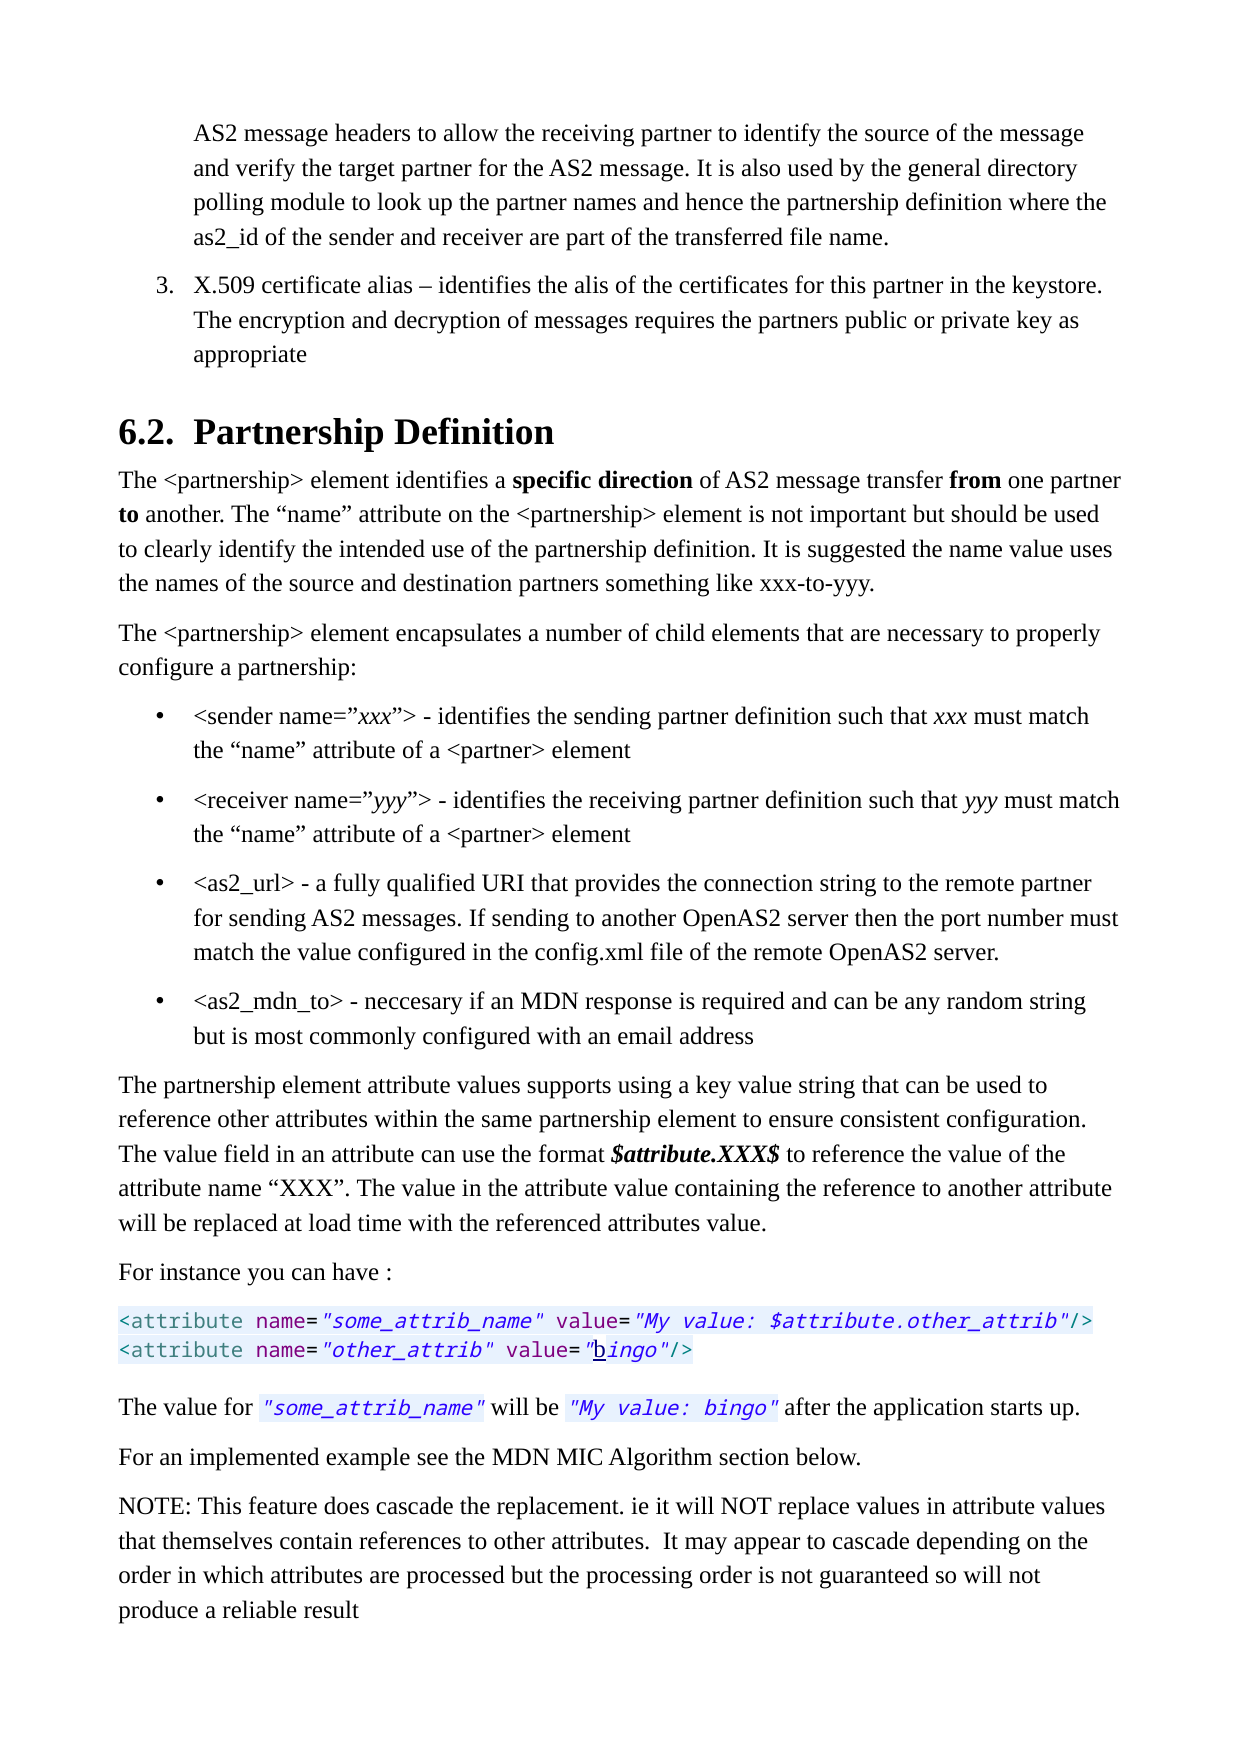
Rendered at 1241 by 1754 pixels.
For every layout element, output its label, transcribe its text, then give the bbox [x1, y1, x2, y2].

text <attribute name="other_attrib" value="bingo"/> [118, 1334, 1122, 1364]
list <receiver name=”yyy”> - identifies the receiving partner definition such that yyy must match the “name” attribute of a <partner> element [156, 785, 1122, 848]
list X.509 certificate alias – identifies the alis of the certificates for this partner in the keystore. The encryption and decryption of messages requires the partners public or private key as appropriate [156, 271, 1122, 368]
text <attribute name="some_attrib_name" value="My value: $attribute.other_attrib"/> [118, 1306, 1122, 1334]
list <as2_mdn_to> - neccesary if an MDN response is required and can be any random string but is most commonly configured with an email address [156, 986, 1122, 1049]
text The <partnership> element identifies a specific direction of AS2 message transfer from one partner to another. The “name” attribute on the <partnership> element is not important but should be used to clearly identify the intended use of the partnership definition. It is suggested the name value uses the names of the source and destination partners something like xxx-to-yyy. [118, 465, 1122, 597]
text For instance you can have : [118, 1257, 1122, 1286]
text For an implemented example see the MDN MIC Algorithm section below. [118, 1442, 1122, 1471]
text NOTE: This feature does cascade the replacement. ie it will NOT replace values in attribute values that themselves contain references to other attributes. It may appear to cascade depending on the order in which attributes are processed but the processing order is not guaranteed so will not produce a reliable result [118, 1491, 1122, 1624]
subtitle Partnership Definition [118, 409, 1122, 453]
text The <partnership> element encapsulates a number of child elements that are necessary to properly configure a partnership: [118, 618, 1122, 681]
list <as2_url> - a fully qualified URI that provides the connection string to the remote partner for sending AS2 messages. If sending to another OpenAS2 server then the port number must match the value configured in the config.xml file of the remote OpenAS2 server. [156, 868, 1122, 966]
text The partnership element attribute values supports using a key value string that can be used to reference other attributes within the same partnership element to ensure consistent configuration. The value field in an attribute can use the format $attribute.XXX$ to reference the value of the attribute name “XXX”. The value in the attribute value containing the reference to another attribute will be replaced at load time with the referenced attributes value. [118, 1070, 1122, 1236]
list AS2 message headers to allow the receiving partner to identify the source of the message and verify the target partner for the AS2 message. It is also used by the general directory polling module to look up the partner names and hence the partnership definition where the as2_id of the sender and receiver are part of the transferred file name. [156, 118, 1122, 250]
text The value for "some_attrib_name" will be "My value: bingo" after the application starts up. [118, 1392, 1122, 1422]
list <sender name=”xxx”> - identifies the sending partner definition such that xxx must match the “name” attribute of a <partner> element [156, 701, 1122, 764]
